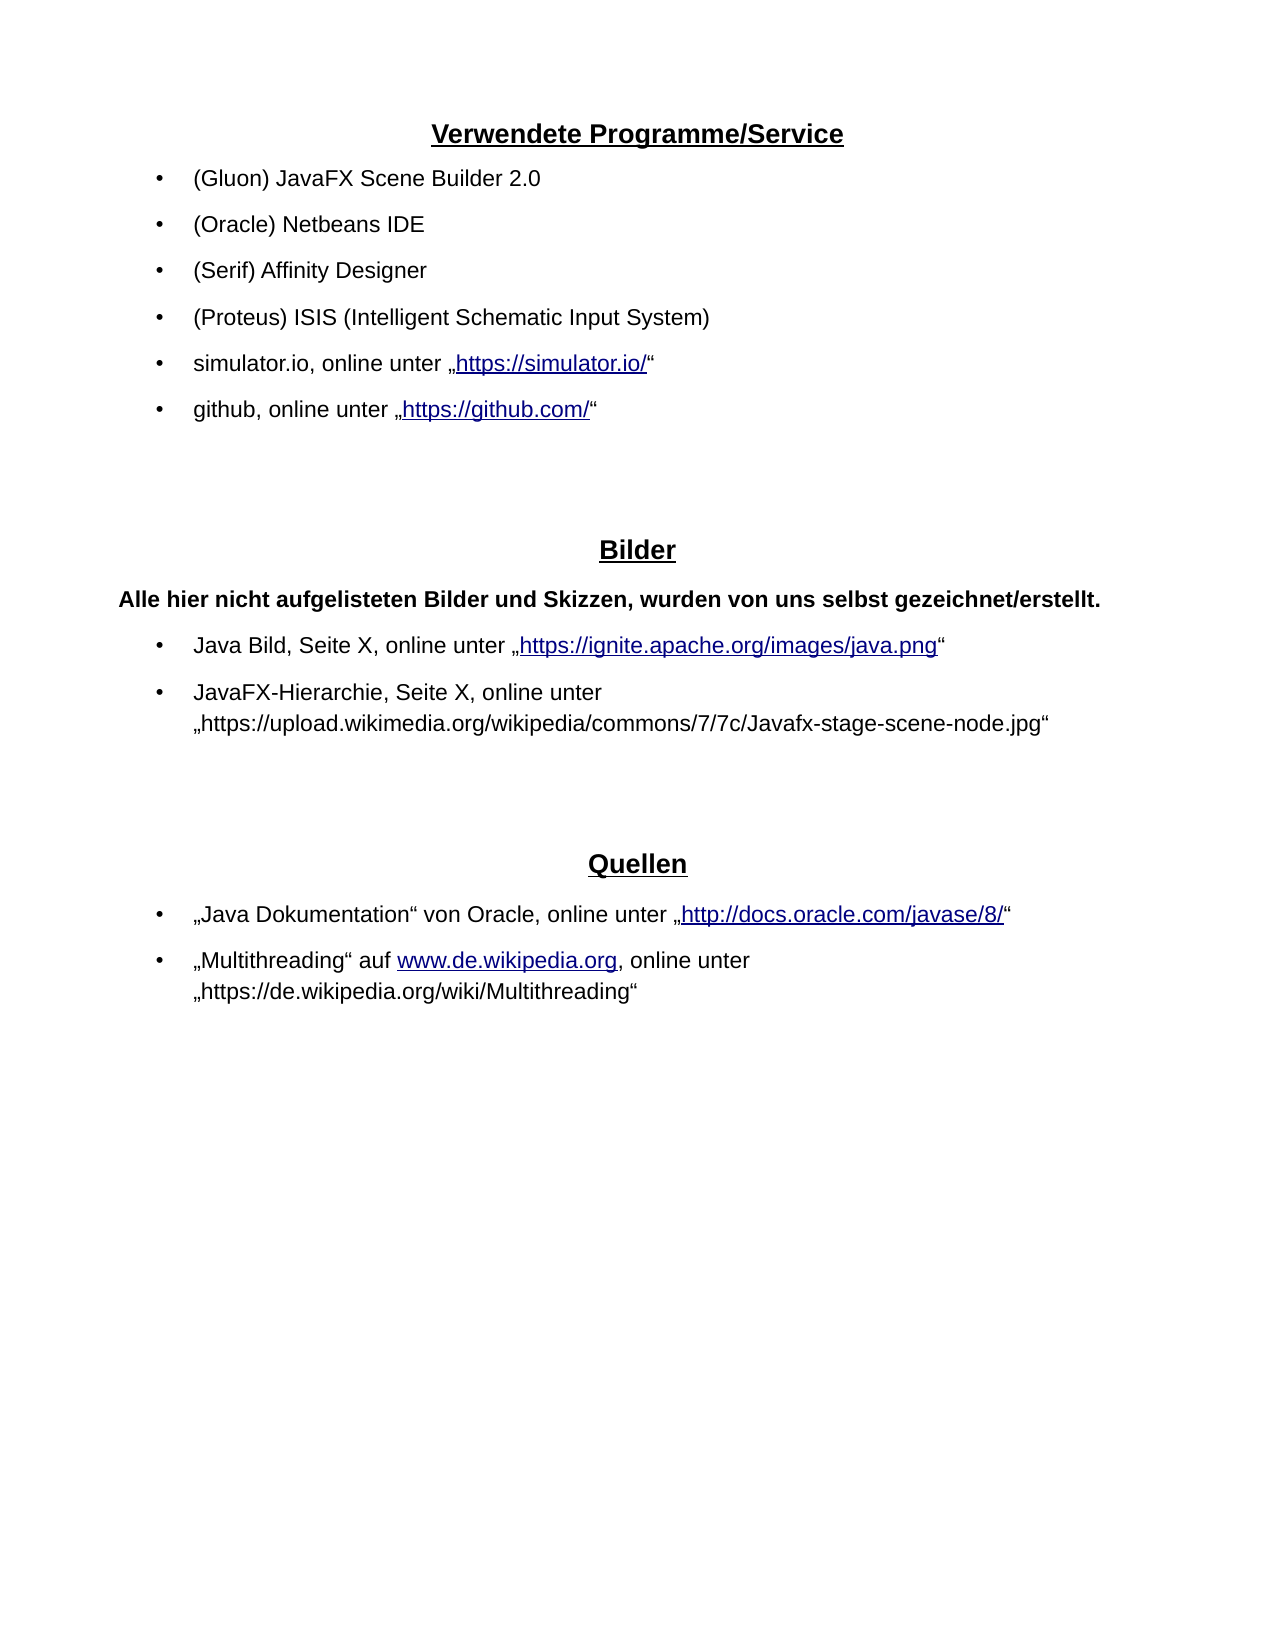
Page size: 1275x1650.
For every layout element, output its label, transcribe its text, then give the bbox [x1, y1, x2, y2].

text Bilder [118, 534, 1157, 565]
list github, online unter „https://github.com/“ [156, 396, 1157, 422]
list „Java Dokumentation“ von Oracle, online unter „http://docs.oracle.com/javase/8/“ [156, 901, 1157, 927]
text Alle hier nicht aufgelisteten Bilder und Skizzen, wurden von uns selbst gezeichnet/erstellt. [118, 586, 1157, 613]
list (Oracle) Netbeans IDE [156, 211, 1157, 237]
text Quellen [118, 848, 1157, 880]
list (Proteus) ISIS (Intelligent Schematic Input System) [156, 303, 1157, 330]
list „Multithreading“ auf www.de.wikipedia.org, online unter „https://de.wikipedia.org/wiki/Multithreading“ [156, 947, 1157, 1005]
text Verwendete Programme/Service [118, 118, 1157, 149]
list (Gluon) JavaFX Scene Builder 2.0 [156, 165, 1157, 191]
list simulator.io, online unter „https://simulator.io/“ [156, 349, 1157, 376]
list Java Bild, Seite X, online unter „https://ignite.apache.org/images/java.png“ [156, 632, 1157, 659]
list JavaFX-Hierarchie, Seite X, online unter „https://upload.wikimedia.org/wikipedia/commons/7/7c/Javafx-stage-scene-node.jpg“ [156, 678, 1157, 736]
list (Serif) Affinity Designer [156, 257, 1157, 284]
